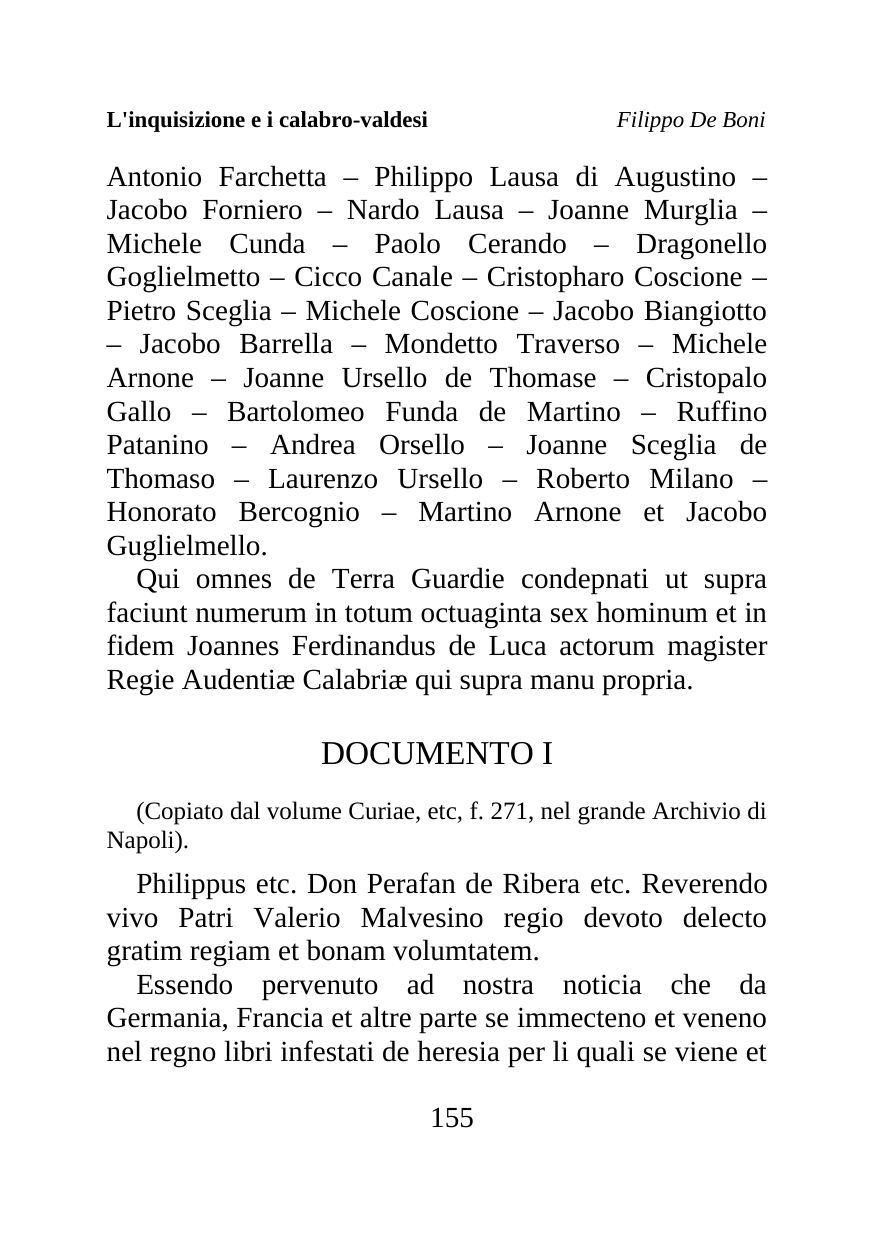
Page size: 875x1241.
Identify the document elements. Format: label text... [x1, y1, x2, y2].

subtitle DOCUMENTO I [106, 733, 768, 771]
text Antonio Farchetta – Philippo Lausa di Augustino – Jacobo Forniero – Nardo Lausa – Joanne Murglia – Michele Cunda – Paolo Cerando – Dragonello Goglielmetto – Cicco Canale – Cristopharo Coscione – Pietro Sceglia – Michele Coscione – Jacobo Biangiotto – Jacobo Barrella – Mondetto Traverso – Michele Arnone – Joanne Ursello de Thomase – Cristopalo Gallo – Bartolomeo Funda de Martino – Ruffino Patanino – Andrea Orsello – Joanne Sceglia de Thomaso – Laurenzo Ursello – Roberto Milano – Honorato Bercognio – Martino Arnone et Jacobo Guglielmello. [106, 159, 768, 561]
text Philippus etc. Don Perafan de Ribera etc. Reverendo vivo Patri Valerio Malvesino regio devoto delecto gratim regiam et bonam volumtatem. [106, 866, 768, 967]
text Essendo pervenuto ad nostra noticia che da Germania, Francia et altre parte se immecteno et veneno nel regno libri infestati de heresia per li quali se viene et [106, 967, 768, 1068]
text Qui omnes de Terra Guardie condepnati ut supra faciunt numerum in totum octuaginta sex hominum et in fidem Joannes Ferdinandus de Luca actorum magister Regie Audentiæ Calabriæ qui supra manu propria. [106, 561, 768, 696]
text (Copiato dal volume Curiae, etc, f. 271, nel grande Archivio di Napoli). [106, 796, 768, 854]
